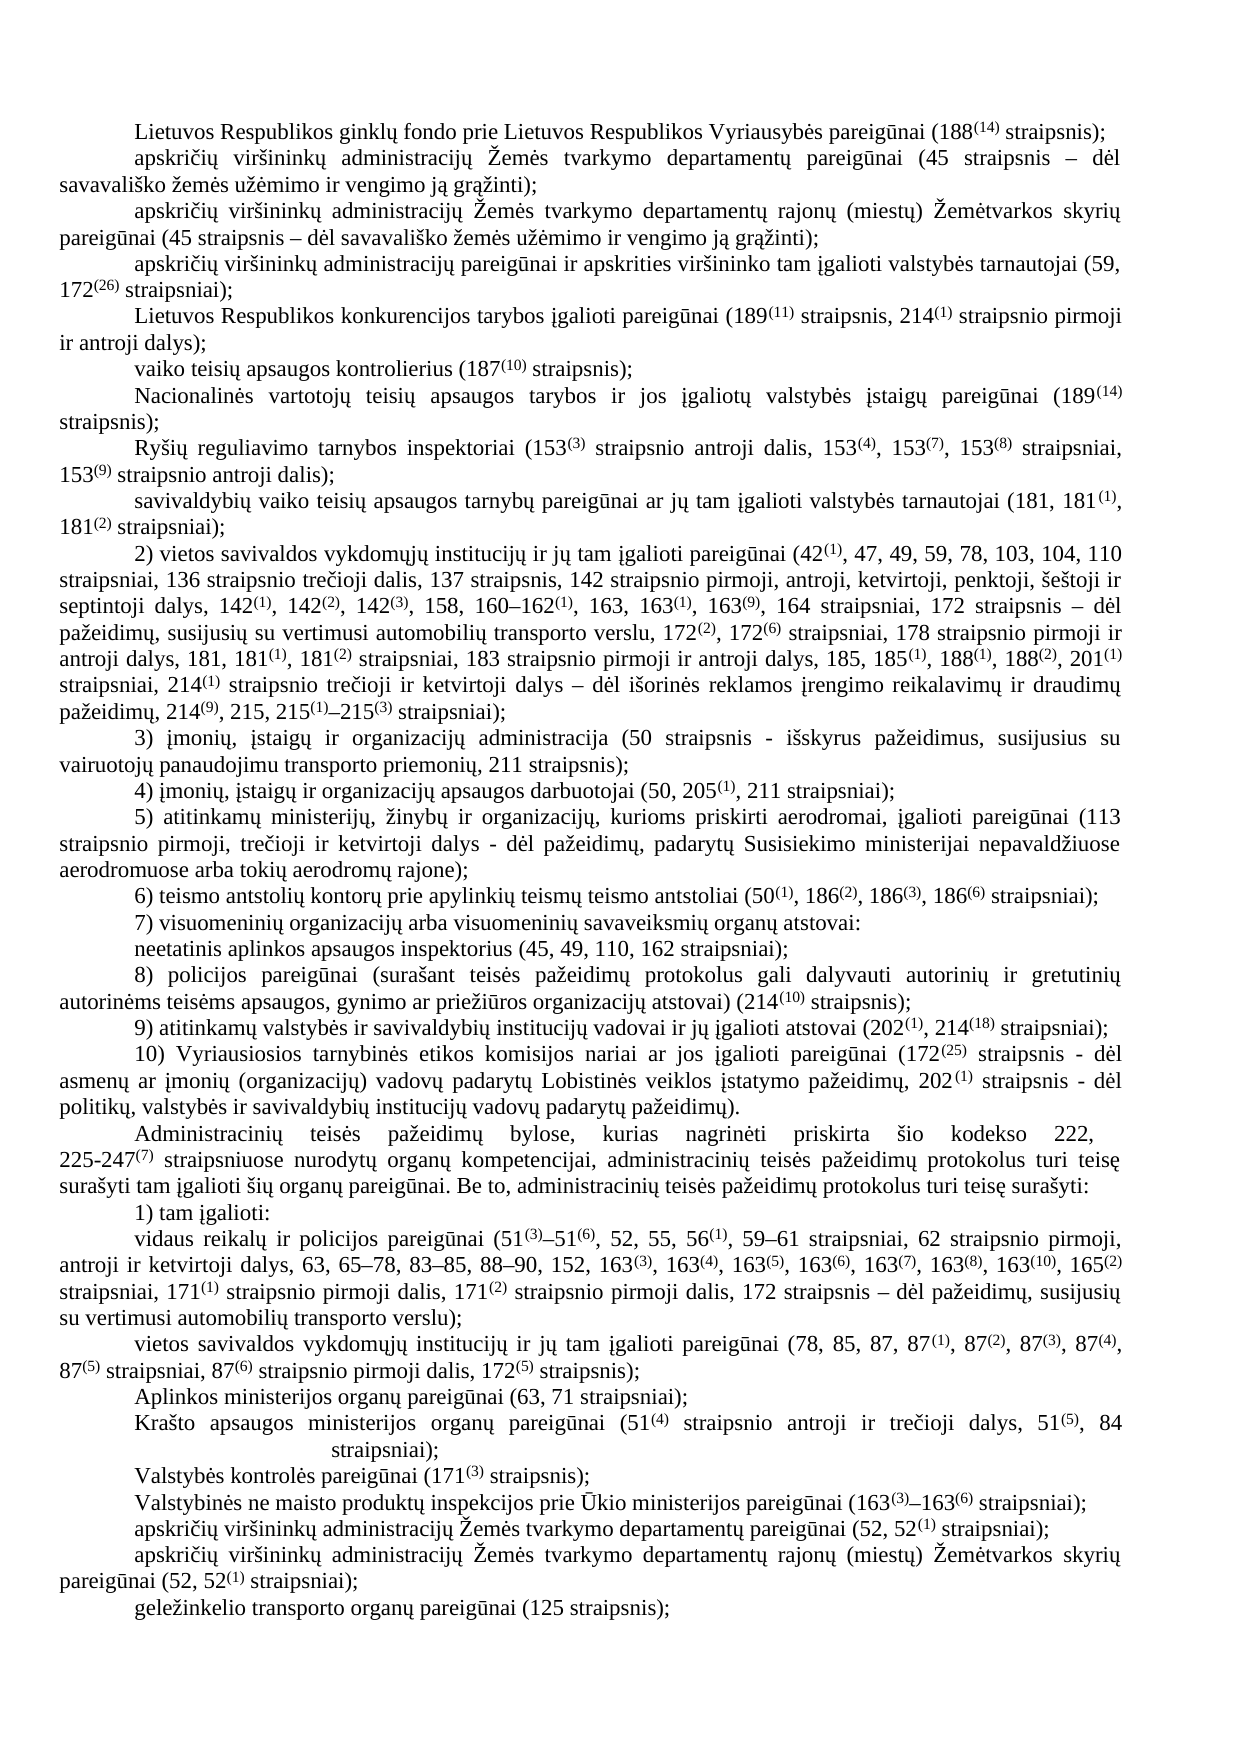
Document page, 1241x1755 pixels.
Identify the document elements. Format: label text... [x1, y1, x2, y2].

text Nacionalinės vartotojų teisių apsaugos tarybos ir jos įgaliotų valstybės įstaigų pareigūnai (189(14) straipsnis); [59, 382, 1122, 434]
text 6) teismo antstolių kontorų prie apylinkių teismų teismo antstoliai (50(1), 186(2), 186(3), 186(6) straipsniai); [59, 882, 1122, 909]
text 5) atitinkamų ministerijų, žinybų ir organizacijų, kurioms priskirti aerodromai, įgalioti pareigūnai (113 straipsnio pirmoji, trečioji ir ketvirtoji dalys - dėl pažeidimų, padarytų Susisiekimo ministerijai nepavaldžiuose aerodromuose arba tokių aerodromų rajone); [59, 803, 1122, 882]
text vietos savivaldos vykdomųjų institucijų ir jų tam įgalioti pareigūnai (78, 85, 87, 87(1), 87(2), 87(3), 87(4), 87(5) straipsniai, 87(6) straipsnio pirmoji dalis, 172(5) straipsnis); [59, 1330, 1122, 1383]
text apskričių viršininkų administracijų Žemės tvarkymo departamentų rajonų (miestų) Žemėtvarkos skyrių pareigūnai (45 straipsnis – dėl savavališko žemės užėmimo ir vengimo ją grąžinti); [59, 197, 1122, 250]
text Krašto apsaugos ministerijos organų pareigūnai (51(4) straipsnio antroji ir trečioji dalys, 51(5), 84 straipsniai); [134, 1409, 1122, 1462]
text vidaus reikalų ir policijos pareigūnai (51(3)–51(6), 52, 55, 56(1), 59–61 straipsniai, 62 straipsnio pirmoji, antroji ir ketvirtoji dalys, 63, 65–78, 83–85, 88–90, 152, 163(3), 163(4), 163(5), 163(6), 163(7), 163(8), 163(10), 165(2) straipsniai, 171(1) straipsnio pirmoji dalis, 171(2) straipsnio pirmoji dalis, 172 straipsnis – dėl pažeidimų, susijusių su vertimusi automobilių transporto verslu); [59, 1225, 1122, 1330]
text apskričių viršininkų administracijų Žemės tvarkymo departamentų rajonų (miestų) Žemėtvarkos skyrių pareigūnai (52, 52(1) straipsniai); [59, 1541, 1122, 1594]
text apskričių viršininkų administracijų Žemės tvarkymo departamentų pareigūnai (45 straipsnis – dėl savavališko žemės užėmimo ir vengimo ją grąžinti); [59, 144, 1122, 197]
text apskričių viršininkų administracijų pareigūnai ir apskrities viršininko tam įgalioti valstybės tarnautojai (59, 172(26) straipsniai); [59, 250, 1122, 303]
text Ryšių reguliavimo tarnybos inspektoriai (153(3) straipsnio antroji dalis, 153(4), 153(7), 153(8) straipsniai, 153(9) straipsnio antroji dalis); [59, 434, 1122, 487]
text 2) vietos savivaldos vykdomųjų institucijų ir jų tam įgalioti pareigūnai (42(1), 47, 49, 59, 78, 103, 104, 110 straipsniai, 136 straipsnio trečioji dalis, 137 straipsnis, 142 straipsnio pirmoji, antroji, ketvirtoji, penktoji, šeštoji ir septintoji dalys, 142(1), 142(2), 142(3), 158, 160–162(1), 163, 163(1), 163(9), 164 straipsniai, 172 straipsnis – dėl pažeidimų, susijusių su vertimusi automobilių transporto verslu, 172(2), 172(6) straipsniai, 178 straipsnio pirmoji ir antroji dalys, 181, 181(1), 181(2) straipsniai, 183 straipsnio pirmoji ir antroji dalys, 185, 185(1), 188(1), 188(2), 201(1) straipsniai, 214(1) straipsnio trečioji ir ketvirtoji dalys – dėl išorinės reklamos įrengimo reikalavimų ir draudimų pažeidimų, 214(9), 215, 215(1)–215(3) straipsniai); [59, 540, 1122, 724]
text Administracinių teisės pažeidimų bylose, kurias nagrinėti priskirta šio kodekso 222, 225-247(7) straipsniuose nurodytų organų kompetencijai, administracinių teisės pažeidimų protokolus turi teisę surašyti tam įgalioti šių organų pareigūnai. Be to, administracinių teisės pažeidimų protokolus turi teisę surašyti: [59, 1119, 1122, 1199]
text apskričių viršininkų administracijų Žemės tvarkymo departamentų pareigūnai (52, 52(1) straipsniai); [59, 1515, 1122, 1541]
text neetatinis aplinkos apsaugos inspektorius (45, 49, 110, 162 straipsniai); [59, 935, 1122, 961]
text Valstybės kontrolės pareigūnai (171(3) straipsnis); [59, 1462, 1122, 1488]
text 7) visuomeninių organizacijų arba visuomeninių savaveiksmių organų atstovai: [59, 909, 1122, 935]
text geležinkelio transporto organų pareigūnai (125 straipsnis); [59, 1594, 1122, 1620]
text 4) įmonių, įstaigų ir organizacijų apsaugos darbuotojai (50, 205(1), 211 straipsniai); [59, 777, 1122, 803]
text Lietuvos Respublikos konkurencijos tarybos įgalioti pareigūnai (189(11) straipsnis, 214(1) straipsnio pirmoji ir antroji dalys); [59, 303, 1122, 355]
text Aplinkos ministerijos organų pareigūnai (63, 71 straipsniai); [59, 1383, 1122, 1409]
text 10) Vyriausiosios tarnybinės etikos komisijos nariai ar jos įgalioti pareigūnai (172(25) straipsnis - dėl asmenų ar įmonių (organizacijų) vadovų padarytų Lobistinės veiklos įstatymo pažeidimų, 202(1) straipsnis - dėl politikų, valstybės ir savivaldybių institucijų vadovų padarytų pažeidimų). [59, 1041, 1122, 1119]
text vaiko teisių apsaugos kontrolierius (187(10) straipsnis); [59, 355, 1122, 382]
text Lietuvos Respublikos ginklų fondo prie Lietuvos Respublikos Vyriausybės pareigūnai (188(14) straipsnis); [59, 118, 1122, 144]
text Valstybinės ne maisto produktų inspekcijos prie Ūkio ministerijos pareigūnai (163(3)–163(6) straipsniai); [59, 1488, 1122, 1515]
text 8) policijos pareigūnai (surašant teisės pažeidimų protokolus gali dalyvauti autorinių ir gretutinių autorinėms teisėms apsaugos, gynimo ar priežiūros organizacijų atstovai) (214(10) straipsnis); [59, 961, 1122, 1014]
text 3) įmonių, įstaigų ir organizacijų administracija (50 straipsnis - išskyrus pažeidimus, susijusius su vairuotojų panaudojimu transporto priemonių, 211 straipsnis); [59, 724, 1122, 777]
text 1) tam įgalioti: [59, 1199, 1122, 1225]
text savivaldybių vaiko teisių apsaugos tarnybų pareigūnai ar jų tam įgalioti valstybės tarnautojai (181, 181(1), 181(2) straipsniai); [59, 487, 1122, 540]
text 9) atitinkamų valstybės ir savivaldybių institucijų vadovai ir jų įgalioti atstovai (202(1), 214(18) straipsniai); [59, 1014, 1122, 1041]
